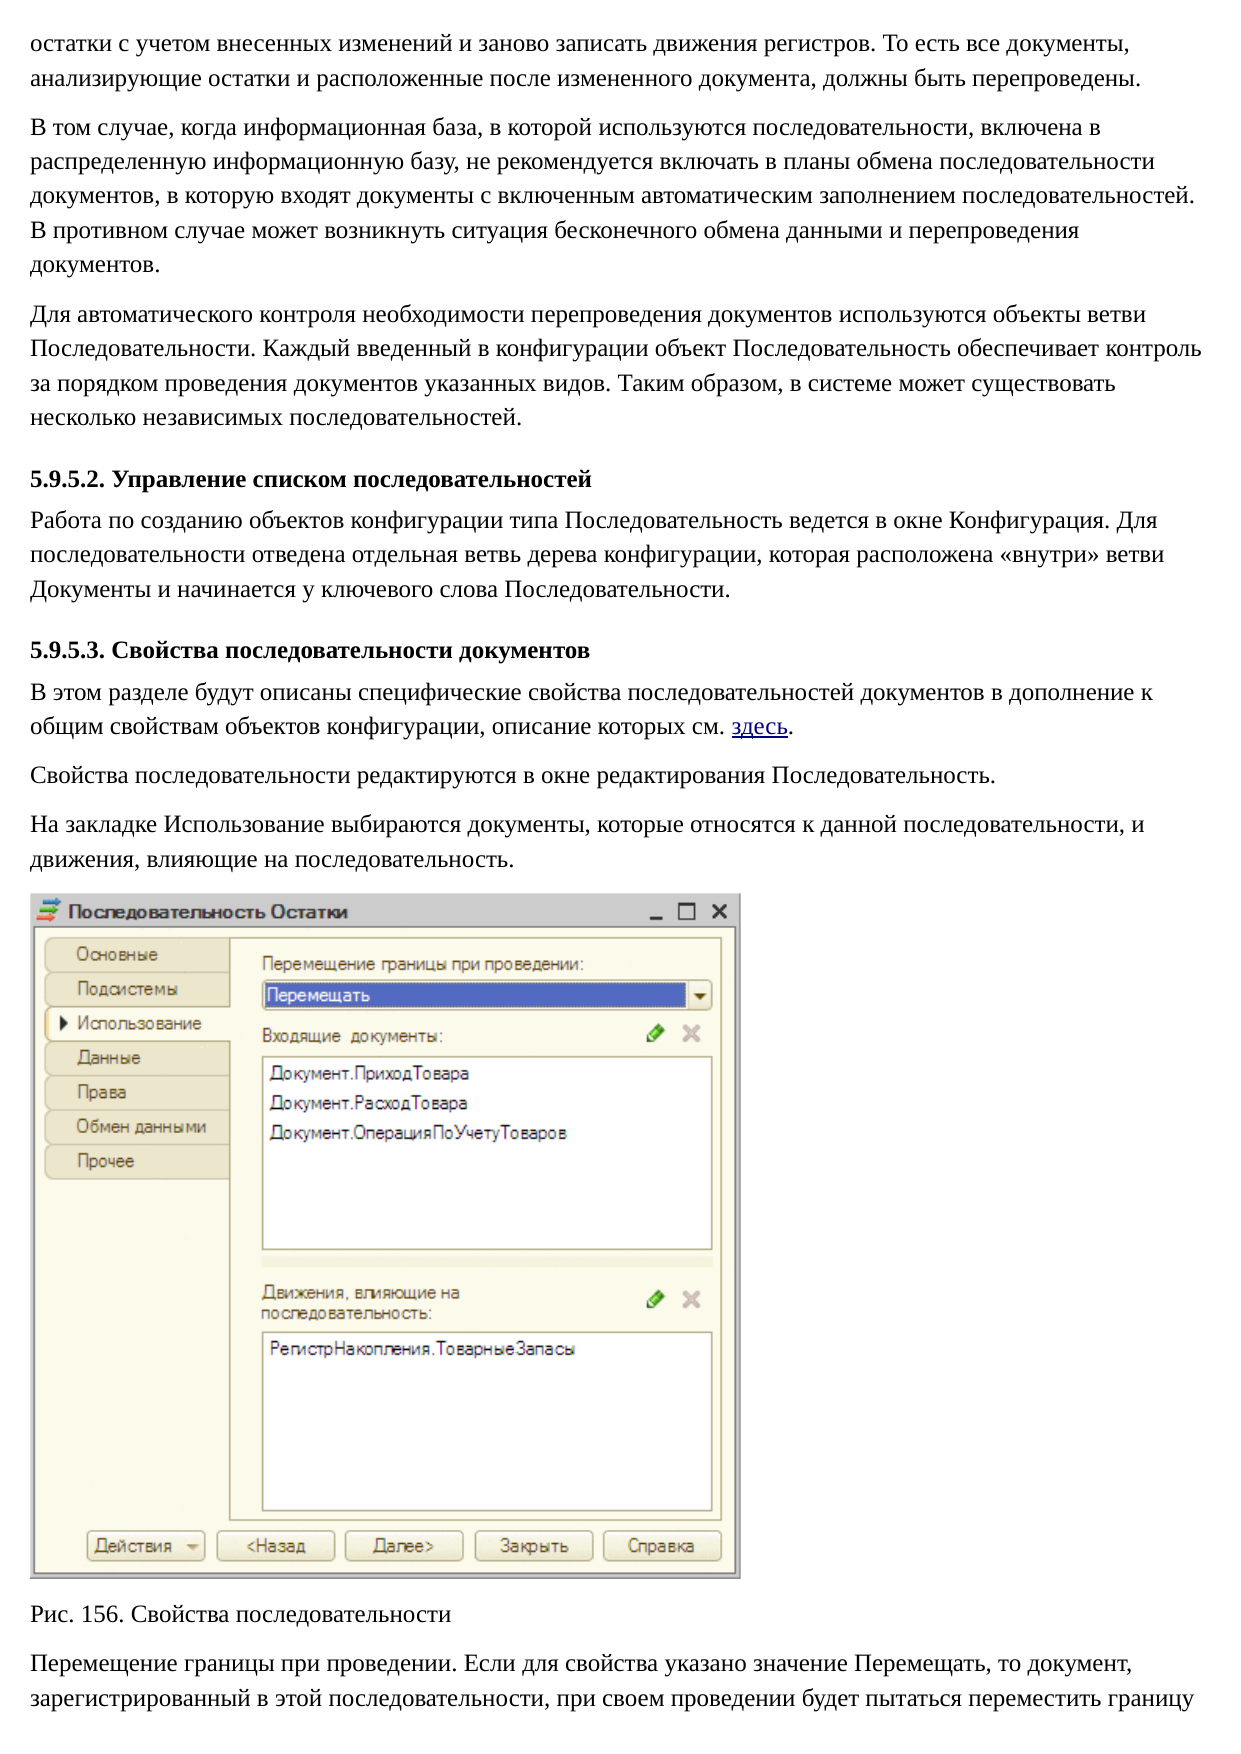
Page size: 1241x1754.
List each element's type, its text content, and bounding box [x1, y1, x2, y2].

text Работа по созданию объектов конфигурации типа Последовательность ведется в окне Конфигурация. Для последовательности отведена отдельная ветвь дерева конфигурации, которая расположена «внутри» ветви Документы и начинается у ключевого слова Последовательности. [30, 505, 1211, 603]
text Свойства последовательности редактируются в окне редактирования Последовательность. [30, 760, 1211, 789]
subtitle 5.9.5.2. Управление списком последовательностей [30, 464, 1211, 492]
picture [29, 892, 741, 1579]
text Для автоматического контроля необходимости перепроведения документов используются объекты ветви Последовательности. Каждый введенный в конфигурации объект Последовательность обеспечивает контроль за порядком проведения документов указанных видов. Таким образом, в системе может существовать несколько независимых последовательностей. [30, 299, 1211, 431]
text Перемещение границы при проведении. Если для свойства указано значение Перемещать, то документ, зарегистрированный в этой последовательности, при своем проведении будет пытаться переместить границу [30, 1648, 1211, 1711]
text Рис. 156. Свойства последовательности [30, 1599, 1211, 1628]
subtitle 5.9.5.3. Свойства последовательности документов [30, 635, 1211, 664]
text На закладке Использование выбираются документы, которые относятся к данной последовательности, и движения, влияющие на последовательность. [30, 809, 1211, 872]
text остатки с учетом внесенных изменений и заново записать движения регистров. То есть все документы, анализирующие остатки и расположенные после измененного документа, должны быть перепроведены. [30, 28, 1211, 91]
text В том случае, когда информационная база, в которой используются последовательности, включена в распределенную информационную базу, не рекомендуется включать в планы обмена последовательности документов, в которую входят документы с включенным автоматическим заполнением последовательностей. В противном случае может возникнуть ситуация бесконечного обмена данными и перепроведения документов. [30, 112, 1211, 278]
text В этом разделе будут описаны специфические свойства последовательностей документов в дополнение к общим свойствам объектов конфигурации, описание которых см. здесь. [30, 677, 1211, 740]
